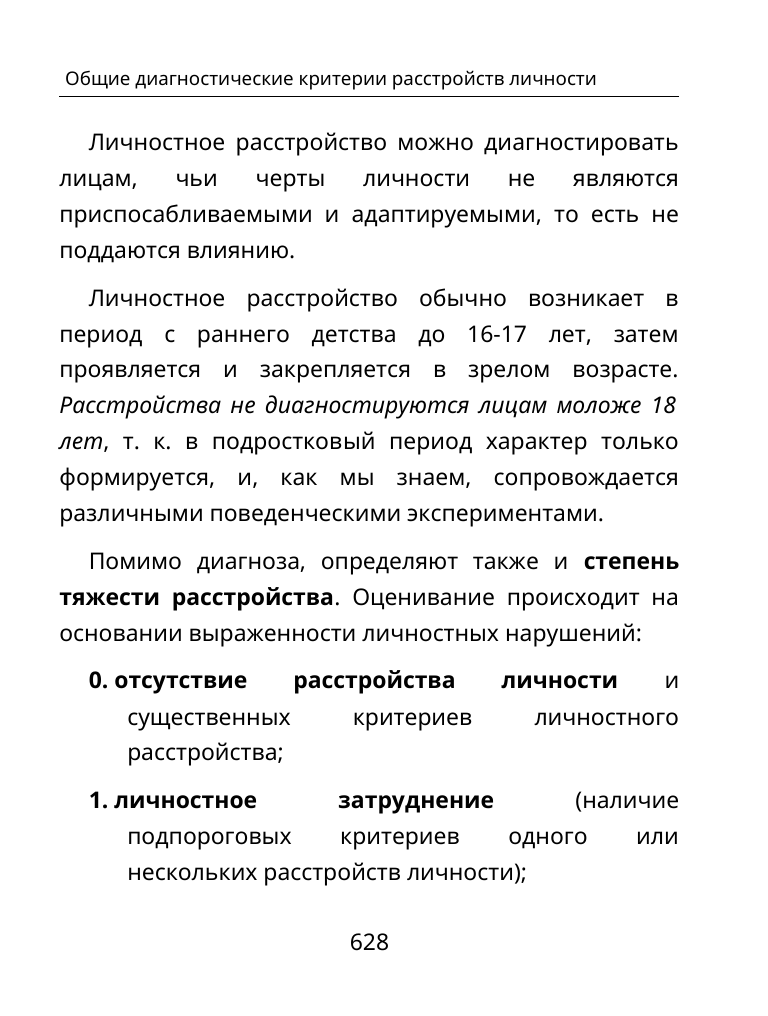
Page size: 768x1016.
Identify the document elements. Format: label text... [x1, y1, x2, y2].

text Личностное расстройство можно диагностировать лицам, чьи черты личности не являются приспосабливаемыми и адаптируемыми, то есть не поддаются влиянию. [59, 126, 679, 265]
list отсутствие расстройства личности и существенных критериев личностного расстройства; [88, 664, 679, 768]
text Помимо диагноза, определяют также и степень тяжести расстройства. Оценивание происходит на основании выраженности личностных нарушений: [59, 545, 679, 648]
text Личностное расстройство обычно возникает в период с раннего детства до 16-17 лет, затем проявляется и закрепляется в зрелом возрасте. Расстройства не диагностируются лицам моложе 18 лет, т. к. в подростковый период характер только формируется, и, как мы знаем, сопровождается различными поведенческими экспериментами. [59, 282, 679, 528]
list личностное затруднение (наличие подпороговых критериев одного или нескольких расстройств личности); [88, 784, 679, 887]
